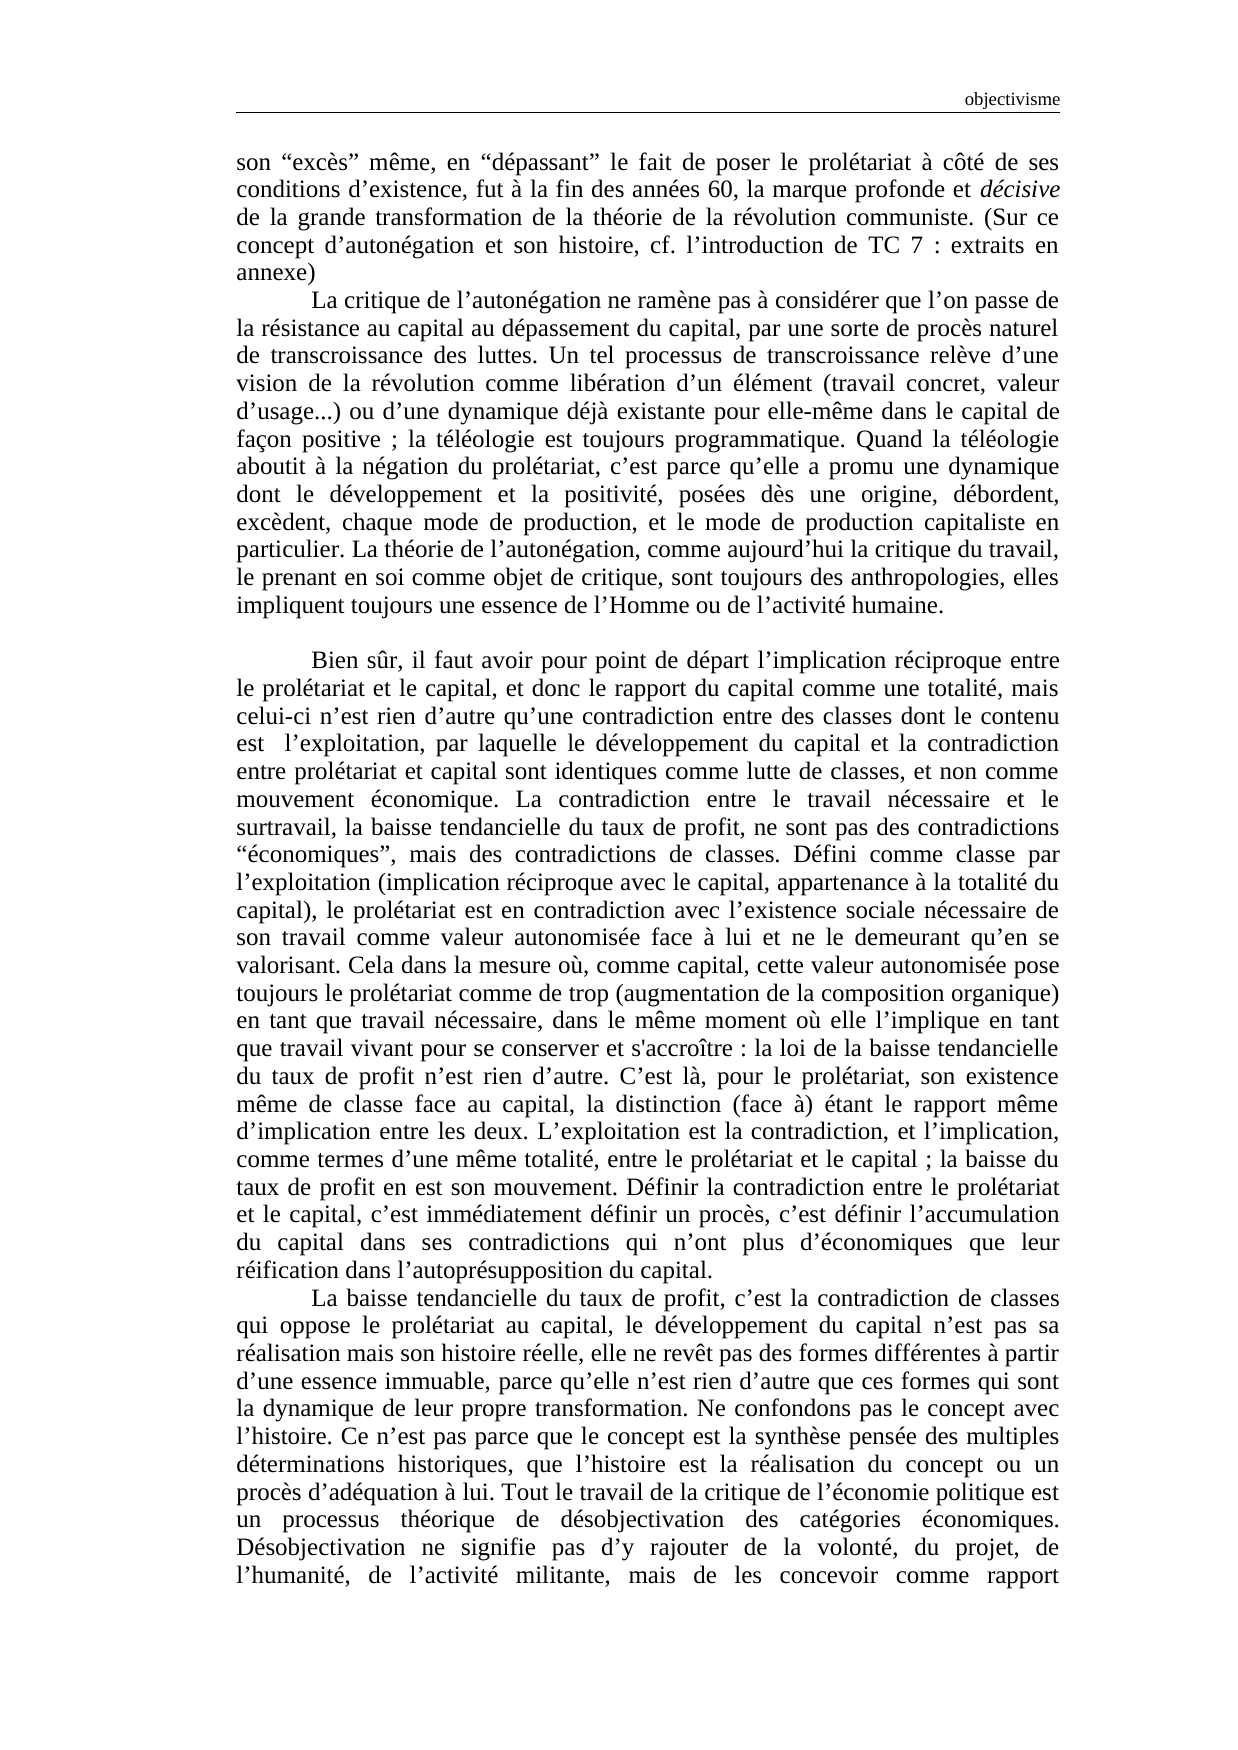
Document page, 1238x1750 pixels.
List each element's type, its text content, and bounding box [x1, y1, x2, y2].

text La critique de l’autonégation ne ramène pas à considérer que l’on passe de la résistance au capital au dépassement du capital, par une sorte de procès naturel de transcroissance des luttes. Un tel processus de transcroissance relève d’une vision de la révolution comme libération d’un élément (travail concret, valeur d’usage...) ou d’une dynamique déjà existante pour elle-même dans le capital de façon positive ; la téléologie est toujours programmatique. Quand la téléologie aboutit à la négation du prolétariat, c’est parce qu’elle a promu une dynamique dont le développement et la positivité, posées dès une origine, débordent, excèdent, chaque mode de production, et le mode de production capitaliste en particulier. La théorie de l’autonégation, comme aujourd’hui la critique du travail, le prenant en soi comme objet de critique, sont toujours des anthropologies, elles impliquent toujours une essence de l’Homme ou de l’activité humaine. [236, 286, 1060, 619]
text son “excès” même, en “dépassant” le fait de poser le prolétariat à côté de ses conditions d’existence, fut à la fin des années 60, la marque profonde et décisive de la grande transformation de la théorie de la révolution communiste. (Sur ce concept d’autonégation et son histoire, cf. l’introduction de TC 7 : extraits en annexe) [236, 148, 1060, 286]
text La baisse tendancielle du taux de profit, c’est la contradiction de classes qui oppose le prolétariat au capital, le développement du capital n’est pas sa réalisation mais son histoire réelle, elle ne revêt pas des formes différentes à partir d’une essence immuable, parce qu’elle n’est rien d’autre que ces formes qui sont la dynamique de leur propre transformation. Ne confondons pas le concept avec l’histoire. Ce n’est pas parce que le concept est la synthèse pensée des multiples déterminations historiques, que l’histoire est la réalisation du concept ou un procès d’adéquation à lui. Tout le travail de la critique de l’économie politique est un processus théorique de désobjectivation des catégories économiques. Désobjectivation ne signifie pas d’y rajouter de la volonté, du projet, de l’humanité, de l’activité militante, mais de les concevoir comme rapport [236, 1284, 1060, 1588]
text Bien sûr, il faut avoir pour point de départ l’implication réciproque entre le prolétariat et le capital, et donc le rapport du capital comme une totalité, mais celui-ci n’est rien d’autre qu’une contradiction entre des classes dont le contenu est l’exploitation, par laquelle le développement du capital et la contradiction entre prolétariat et capital sont identiques comme lutte de classes, et non comme mouvement économique. La contradiction entre le travail nécessaire et le surtravail, la baisse tendancielle du taux de profit, ne sont pas des contradictions “économiques”, mais des contradictions de classes. Défini comme classe par l’exploitation (implication réciproque avec le capital, appartenance à la totalité du capital), le prolétariat est en contradiction avec l’existence sociale nécessaire de son travail comme valeur autonomisée face à lui et ne le demeurant qu’en se valorisant. Cela dans la mesure où, comme capital, cette valeur autonomisée pose toujours le prolétariat comme de trop (augmentation de la composition organique) en tant que travail nécessaire, dans le même moment où elle l’implique en tant que travail vivant pour se conserver et s'accroître : la loi de la baisse tendancielle du taux de profit n’est rien d’autre. C’est là, pour le prolétariat, son existence même de classe face au capital, la distinction (face à) étant le rapport même d’implication entre les deux. L’exploitation est la contradiction, et l’implication, comme termes d’une même totalité, entre le prolétariat et le capital ; la baisse du taux de profit en est son mouvement. Définir la contradiction entre le prolétariat et le capital, c’est immédiatement définir un procès, c’est définir l’accumulation du capital dans ses contradictions qui n’ont plus d’économiques que leur réification dans l’autoprésupposition du capital. [236, 646, 1060, 1284]
